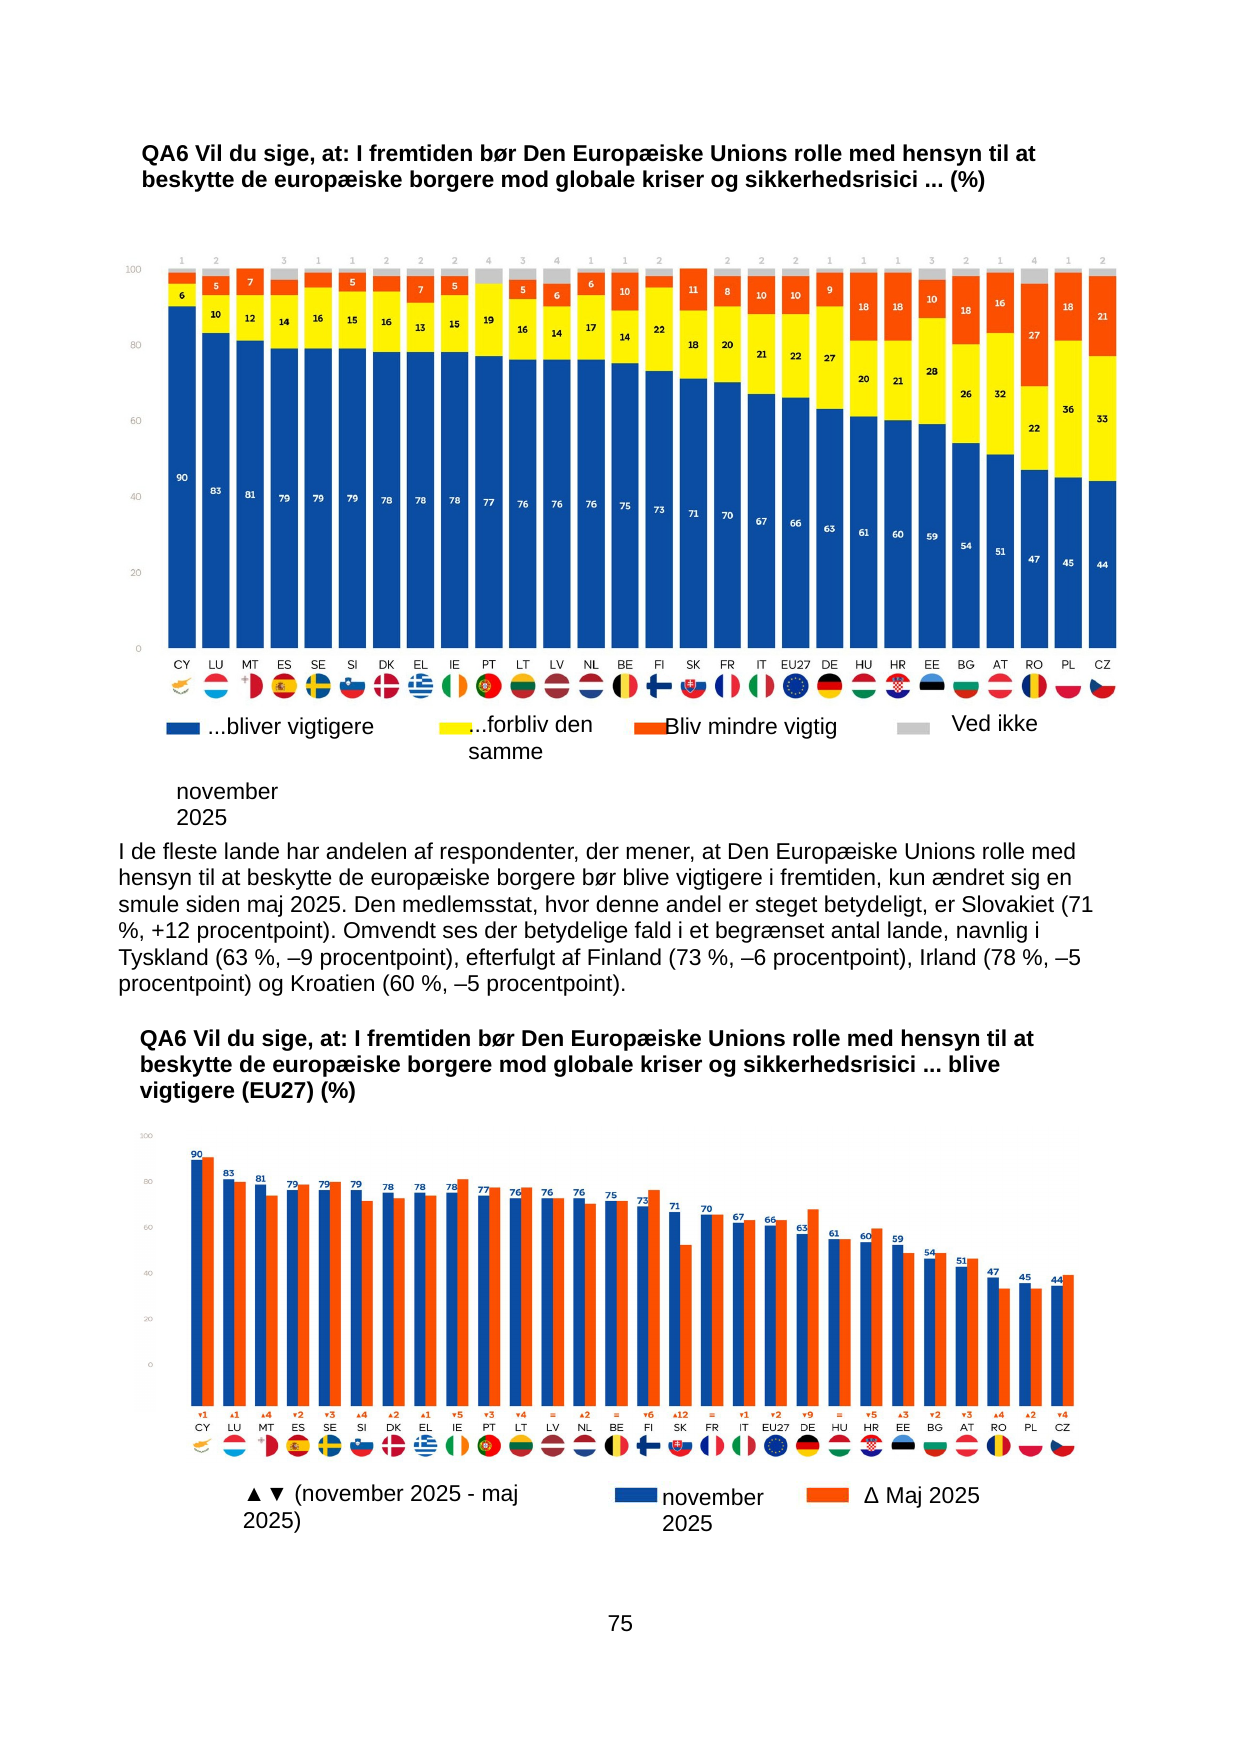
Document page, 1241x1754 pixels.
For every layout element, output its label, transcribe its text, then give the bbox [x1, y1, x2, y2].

picture [803, 723, 809, 733]
text I de fleste lande har andelen af respondenter, der mener, at Den Europæiske Unions rolle med hensyn til at beskytte de europæiske borgere bør blive vigtigere i fremtiden, kun ændret sig en smule siden maj 2025. Den medlemsstat, hvor denne andel er steget betydeligt, er Slovakiet (71 %, +12 procentpoint). Omvendt ses der betydelige fald i et begrænset antal lande, navnlig i Tyskland (63 %, –9 procentpoint), efterfulgt af Finland (73 %, –6 procentpoint), Irland (78 %, –5 procentpoint) og Kroatien (60 %, –5 procentpoint). [118, 124, 1122, 996]
picture [307, 723, 313, 733]
picture [120, 252, 1122, 710]
picture [163, 715, 930, 735]
picture [134, 1130, 156, 1412]
picture [603, 1474, 851, 1509]
picture [186, 1126, 1079, 1463]
picture [827, 723, 833, 733]
picture [331, 723, 337, 733]
